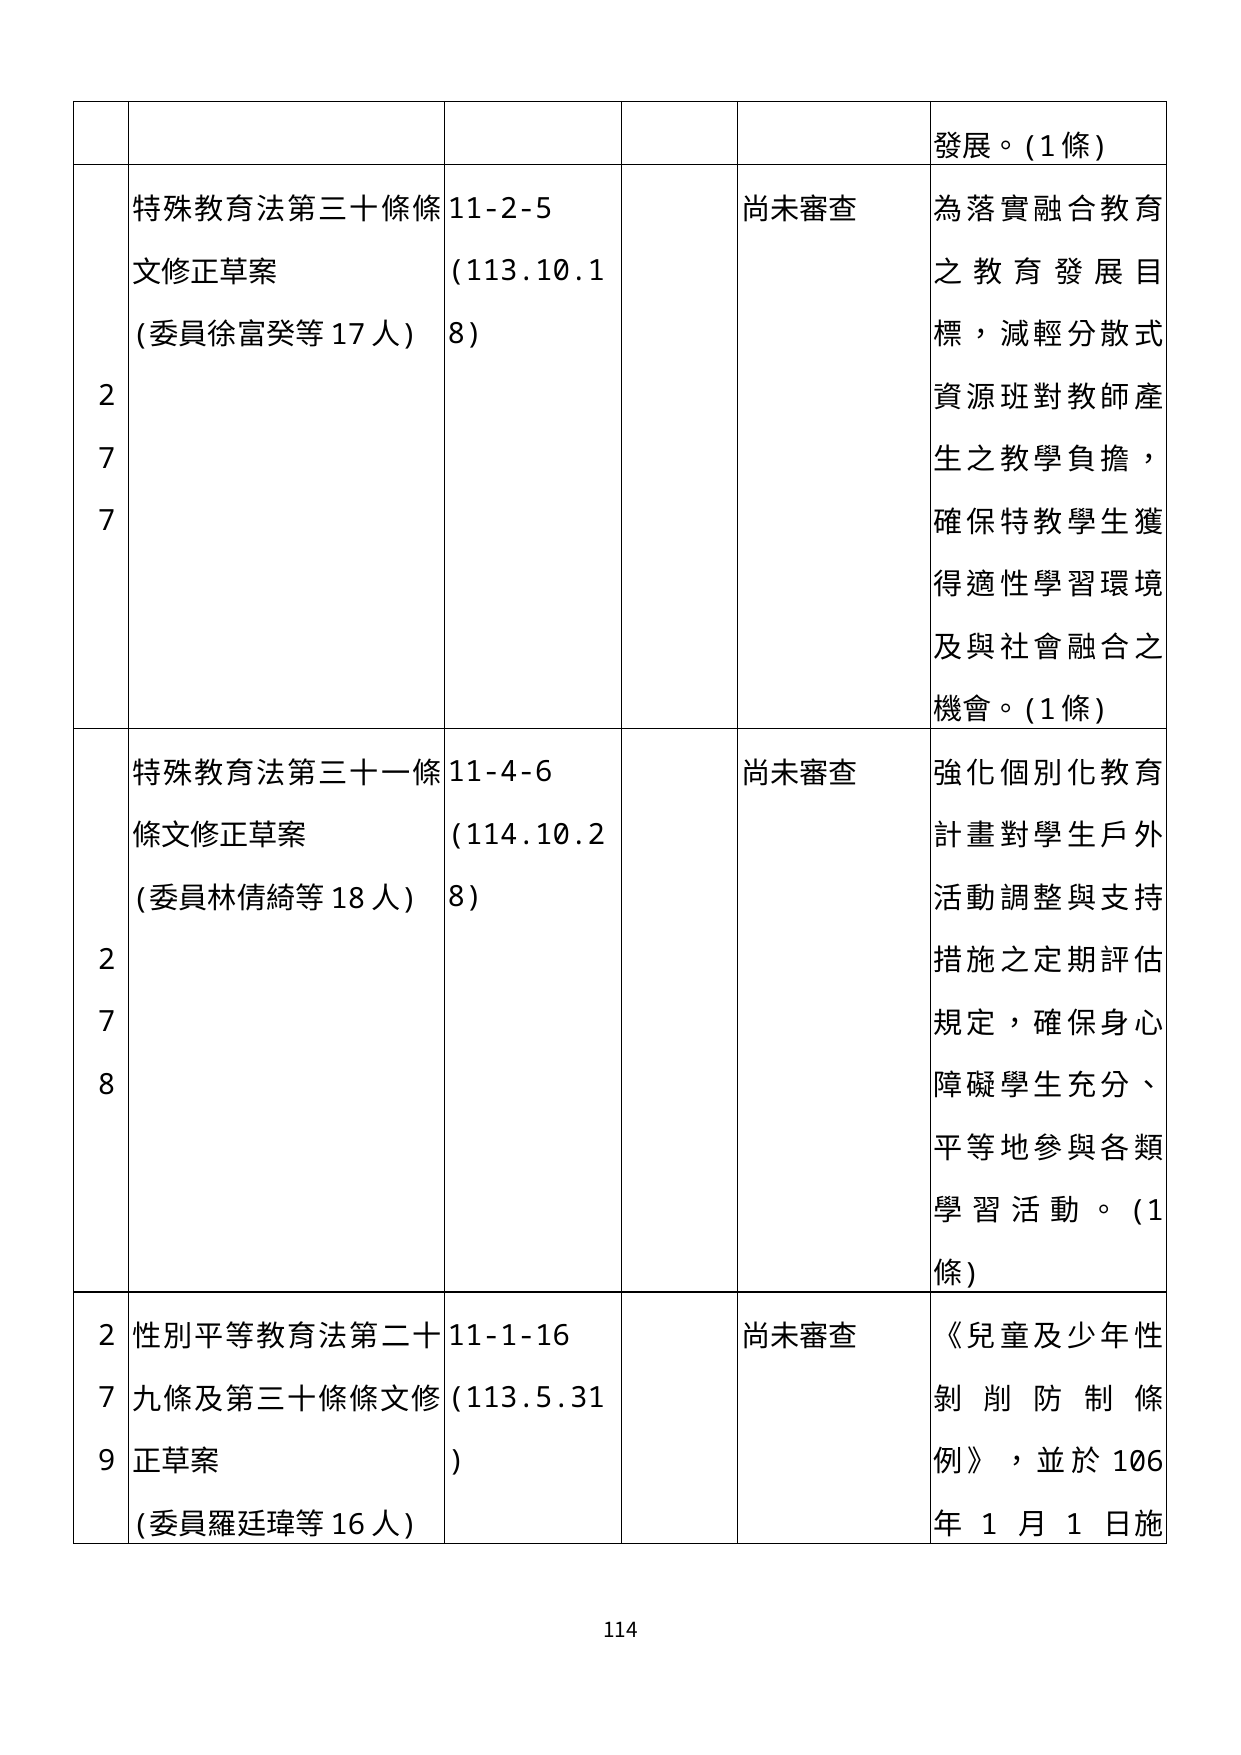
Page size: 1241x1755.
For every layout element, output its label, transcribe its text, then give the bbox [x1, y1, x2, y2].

table_cell 尚未審查 [738, 1293, 930, 1542]
table_cell 11-2-5 (113.10.18) [445, 165, 621, 728]
table_cell 為落實融合教育之教育發展目標，減輕分散式資源班對教師產生之教學負擔，確保特教學生獲得適性學習環境及與社會融合之機會。(1條) [931, 165, 1166, 728]
table_cell 性別平等教育法第二十九條及第三十條條文修正草案 (委員羅廷瑋等16人) [129, 1293, 444, 1542]
table_cell 11-4-6 (114.10.28) [445, 729, 621, 1291]
table_cell 特殊教育法第三十條條文修正草案 (委員徐富癸等17人) [129, 165, 444, 728]
table_cell [445, 102, 621, 164]
table_cell [74, 165, 128, 728]
table_cell [622, 729, 737, 1291]
table_cell 11-1-16 (113.5.31) [445, 1293, 621, 1542]
table_cell [622, 102, 737, 164]
table_cell 尚未審查 [738, 729, 930, 1291]
table_cell [129, 102, 444, 164]
table_cell [74, 729, 128, 1291]
table_cell [74, 102, 128, 164]
table_cell [738, 102, 930, 164]
table_cell 特殊教育法第三十一條條文修正草案 (委員林倩綺等18人) [129, 729, 444, 1291]
table_cell 尚未審查 [738, 165, 930, 728]
table_cell [622, 1293, 737, 1542]
table_cell 強化個別化教育計畫對學生戶外活動調整與支持措施之定期評估規定，確保身心障礙學生充分、平等地參與各類學習活動。(1條) [931, 729, 1166, 1291]
table_cell [74, 1293, 128, 1542]
table_cell 《兒童及少年性剝削防制條例》，並於106 年 1 月 1 日施 [931, 1293, 1166, 1542]
table_cell [622, 165, 737, 728]
table_cell 發展。(1條) [931, 102, 1166, 164]
